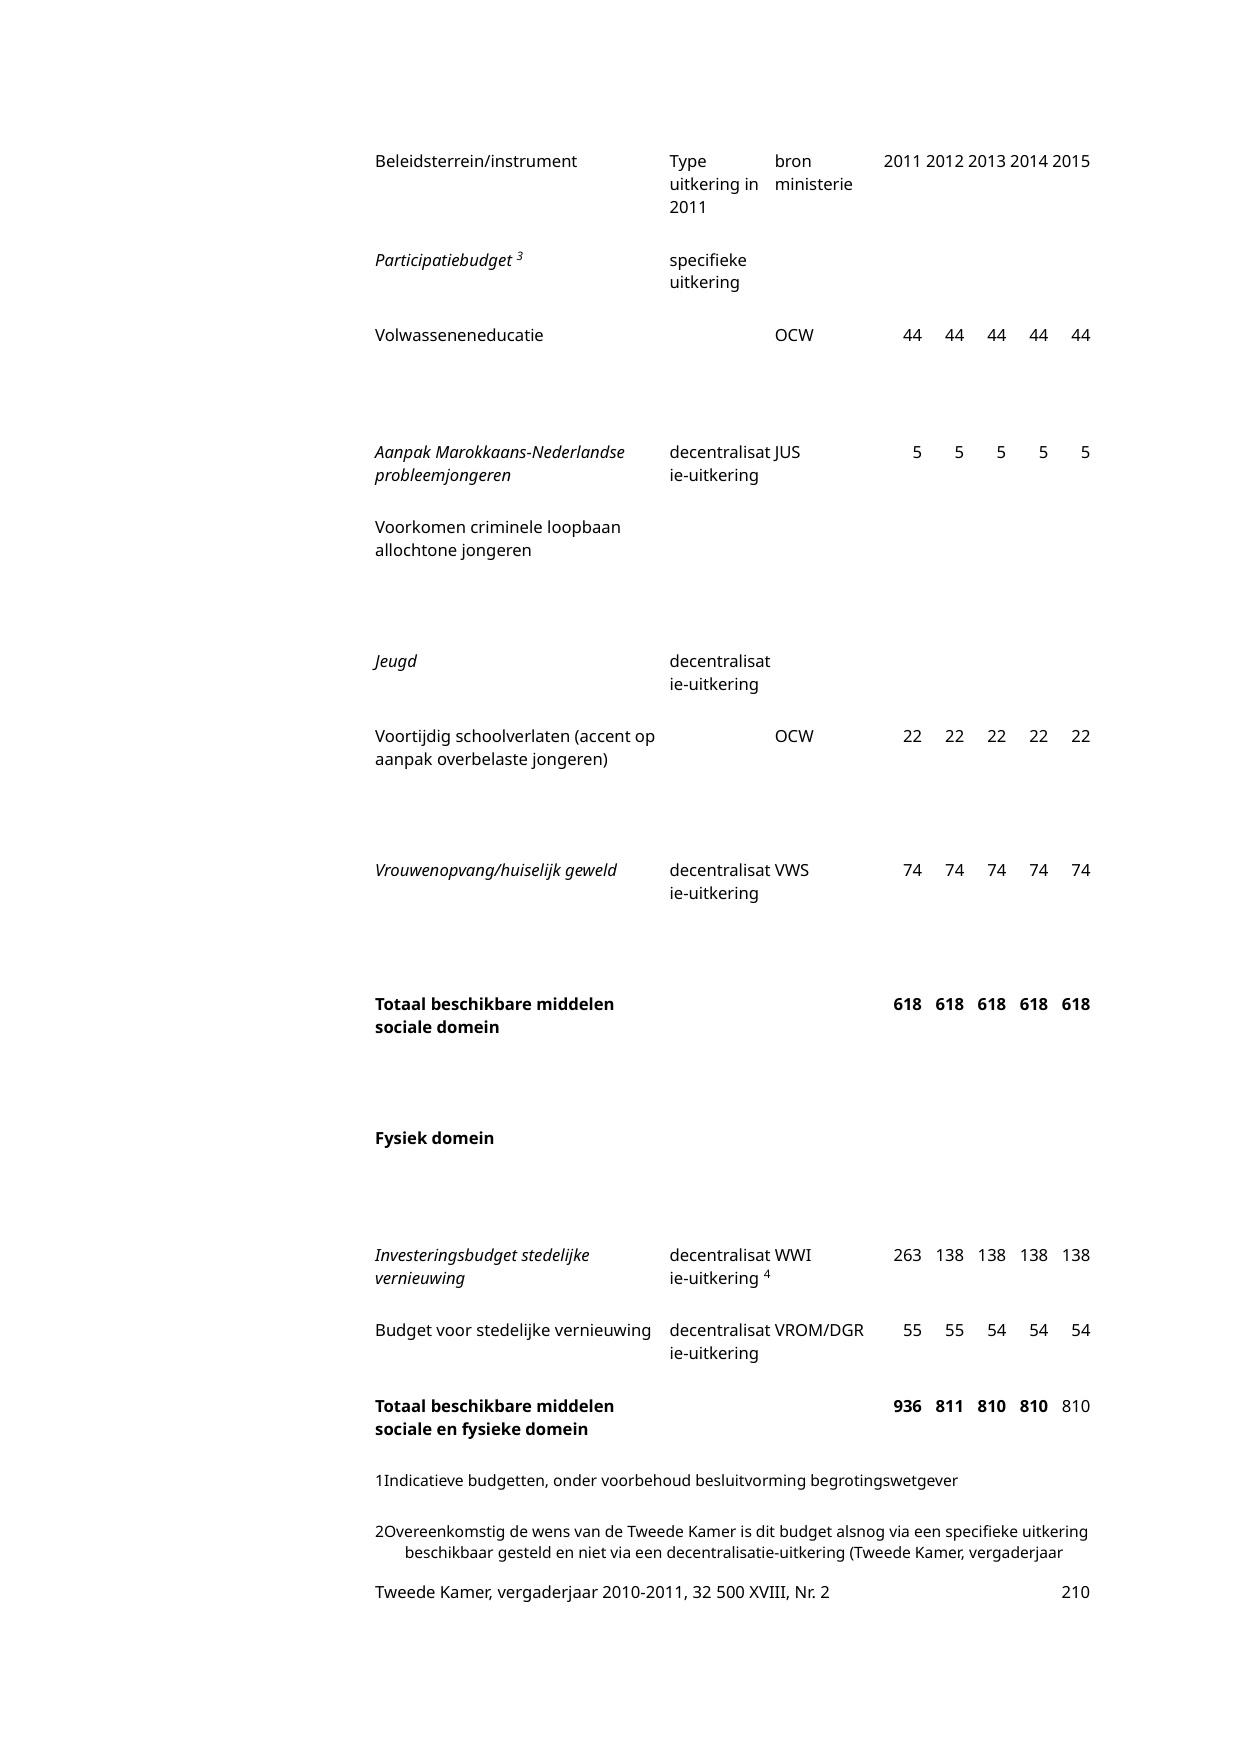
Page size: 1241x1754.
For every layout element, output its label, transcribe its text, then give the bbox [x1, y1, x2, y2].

table_cell [964, 516, 1006, 591]
table_cell [669, 324, 774, 382]
table_cell JUS [775, 440, 880, 516]
table_cell 55 [880, 1319, 922, 1394]
table_cell decentralisatie-uitkering [669, 440, 774, 516]
table_cell [1048, 934, 1090, 993]
table_cell 44 [964, 324, 1006, 382]
table_cell 5 [1006, 440, 1048, 516]
table_cell [775, 1185, 880, 1243]
table_cell 74 [1048, 859, 1090, 934]
table_cell [375, 1068, 669, 1127]
table_cell [775, 801, 880, 859]
table_cell [375, 382, 669, 440]
table_cell Volwasseneneducatie [375, 324, 669, 382]
table_cell 618 [880, 993, 922, 1068]
table_cell [669, 801, 774, 859]
table_cell [1006, 934, 1048, 993]
table_cell [880, 382, 922, 440]
table_cell Aanpak Marokkaans-Nederlandse probleemjongeren [375, 440, 669, 516]
table_cell 810 [964, 1394, 1006, 1470]
table_cell [775, 993, 880, 1068]
table_cell VROM/DGR [775, 1319, 880, 1394]
table_cell 22 [880, 725, 922, 801]
table_cell [1006, 591, 1048, 650]
table_cell [669, 591, 774, 650]
table_cell 5 [880, 440, 922, 516]
table_cell [880, 1127, 922, 1185]
table_header 2015 [1048, 150, 1090, 248]
table_cell Participatiebudget 3 [375, 248, 669, 323]
table_cell Totaal beschikbare middelen sociale domein [375, 993, 669, 1068]
table_cell [964, 1185, 1006, 1243]
table_cell [669, 725, 774, 801]
table_cell VWS [775, 859, 880, 934]
table_cell 618 [922, 993, 964, 1068]
table_cell [775, 1394, 880, 1470]
table_cell OCW [775, 725, 880, 801]
table_cell [922, 1185, 964, 1243]
table_cell 810 [1006, 1394, 1048, 1470]
table_cell 74 [922, 859, 964, 934]
table_cell [669, 516, 774, 591]
table_cell [1048, 516, 1090, 591]
table_cell [775, 382, 880, 440]
table_cell [964, 248, 1006, 323]
table_cell decentralisatie-uitkering 4 [669, 1244, 774, 1319]
table_cell [1048, 382, 1090, 440]
table_cell Vrouwenopvang/huiselijk geweld [375, 859, 669, 934]
table_cell [922, 1127, 964, 1185]
table_cell 618 [964, 993, 1006, 1068]
table_header 2011 [880, 150, 922, 248]
table_cell 44 [922, 324, 964, 382]
table_cell [964, 1068, 1006, 1127]
table_cell [375, 934, 669, 993]
table_cell [880, 516, 922, 591]
table_cell 1Indicatieve budgetten, onder voorbehoud besluitvorming begrotingswetgever 2Overeenkomstig de wens van de Tweede Kamer is dit budget alsnog via een specifieke uitkering beschikbaar gesteld en niet via een decentralisatie-uitkering (Tweede Kamer, vergaderjaar [375, 1470, 1090, 1563]
table_cell [922, 591, 964, 650]
table_cell [922, 801, 964, 859]
table_cell OCW [775, 324, 880, 382]
table_cell [880, 591, 922, 650]
table_cell 74 [964, 859, 1006, 934]
table_cell [1048, 248, 1090, 323]
table_cell [669, 993, 774, 1068]
table_cell 55 [922, 1319, 964, 1394]
table_cell [669, 1185, 774, 1243]
table_cell decentralisatie-uitkering [669, 1319, 774, 1394]
table_cell [964, 801, 1006, 859]
table_header Type uitkering in 2011 [669, 150, 774, 248]
table_cell 54 [1006, 1319, 1048, 1394]
table_cell [1048, 1185, 1090, 1243]
table_cell 5 [964, 440, 1006, 516]
table_cell specifieke uitkering [669, 248, 774, 323]
table_cell 138 [922, 1244, 964, 1319]
table_cell decentralisatie-uitkering [669, 650, 774, 725]
table_cell [1006, 516, 1048, 591]
table_cell [922, 1068, 964, 1127]
table_cell 54 [964, 1319, 1006, 1394]
table_cell Totaal beschikbare middelen sociale en fysieke domein [375, 1394, 669, 1470]
table_cell decentralisatie-uitkering [669, 859, 774, 934]
table_cell [669, 934, 774, 993]
table_cell Fysiek domein [375, 1127, 669, 1185]
table_cell [1048, 1068, 1090, 1127]
table_cell [880, 1185, 922, 1243]
table_cell 44 [880, 324, 922, 382]
table_cell 138 [964, 1244, 1006, 1319]
table_cell [775, 591, 880, 650]
table_cell 618 [1048, 993, 1090, 1068]
table_cell [669, 1394, 774, 1470]
table_cell 810 [1048, 1394, 1090, 1470]
table_cell [669, 1068, 774, 1127]
table_cell [1006, 1185, 1048, 1243]
table_cell [964, 1127, 1006, 1185]
table_cell [375, 801, 669, 859]
table_cell [1048, 1127, 1090, 1185]
table_cell [775, 1068, 880, 1127]
table_cell 74 [1006, 859, 1048, 934]
table_cell 5 [922, 440, 964, 516]
table_cell 22 [1048, 725, 1090, 801]
table_header bron ministerie [775, 150, 880, 248]
table_cell 936 [880, 1394, 922, 1470]
table_cell 138 [1006, 1244, 1048, 1319]
table_cell 22 [964, 725, 1006, 801]
table_cell [669, 382, 774, 440]
table_cell [922, 248, 964, 323]
table_cell [1006, 1127, 1048, 1185]
table_cell 263 [880, 1244, 922, 1319]
table_cell [775, 248, 880, 323]
table_cell [1048, 650, 1090, 725]
table_cell [880, 650, 922, 725]
table_cell [1006, 382, 1048, 440]
table_cell 44 [1006, 324, 1048, 382]
table_cell [1006, 1068, 1048, 1127]
table_cell [922, 650, 964, 725]
table_cell Voorkomen criminele loopbaan allochtone jongeren [375, 516, 669, 591]
table_cell 54 [1048, 1319, 1090, 1394]
table_cell [964, 382, 1006, 440]
table_cell [964, 650, 1006, 725]
table_cell 74 [880, 859, 922, 934]
table_cell 811 [922, 1394, 964, 1470]
table_cell [880, 934, 922, 993]
table_cell 22 [1006, 725, 1048, 801]
table_cell [880, 1068, 922, 1127]
table_cell WWI [775, 1244, 880, 1319]
table_cell [922, 382, 964, 440]
table_cell Voortijdig schoolverlaten (accent op aanpak overbelaste jongeren) [375, 725, 669, 801]
table_cell [669, 1127, 774, 1185]
table_cell [775, 934, 880, 993]
table_cell [922, 934, 964, 993]
table_cell [775, 1127, 880, 1185]
table_cell [1048, 591, 1090, 650]
table_cell [775, 516, 880, 591]
table_header Beleidsterrein/instrument [375, 150, 669, 248]
table_cell Budget voor stedelijke vernieuwing [375, 1319, 669, 1394]
table_cell [1006, 248, 1048, 323]
table_cell 618 [1006, 993, 1048, 1068]
table_cell 22 [922, 725, 964, 801]
table_cell [1006, 801, 1048, 859]
table_cell [775, 650, 880, 725]
table_cell [964, 591, 1006, 650]
table_cell 5 [1048, 440, 1090, 516]
table_cell [375, 1185, 669, 1243]
table_cell [1006, 650, 1048, 725]
table_cell Investeringsbudget stedelijke vernieuwing [375, 1244, 669, 1319]
table_cell [964, 934, 1006, 993]
table_header 2013 [964, 150, 1006, 248]
table_cell 44 [1048, 324, 1090, 382]
table_cell Jeugd [375, 650, 669, 725]
table_cell [880, 248, 922, 323]
table_cell 138 [1048, 1244, 1090, 1319]
table_cell [922, 516, 964, 591]
table_header 2014 [1006, 150, 1048, 248]
table_header 2012 [922, 150, 964, 248]
table_cell [880, 801, 922, 859]
table_cell [1048, 801, 1090, 859]
table_cell [375, 591, 669, 650]
